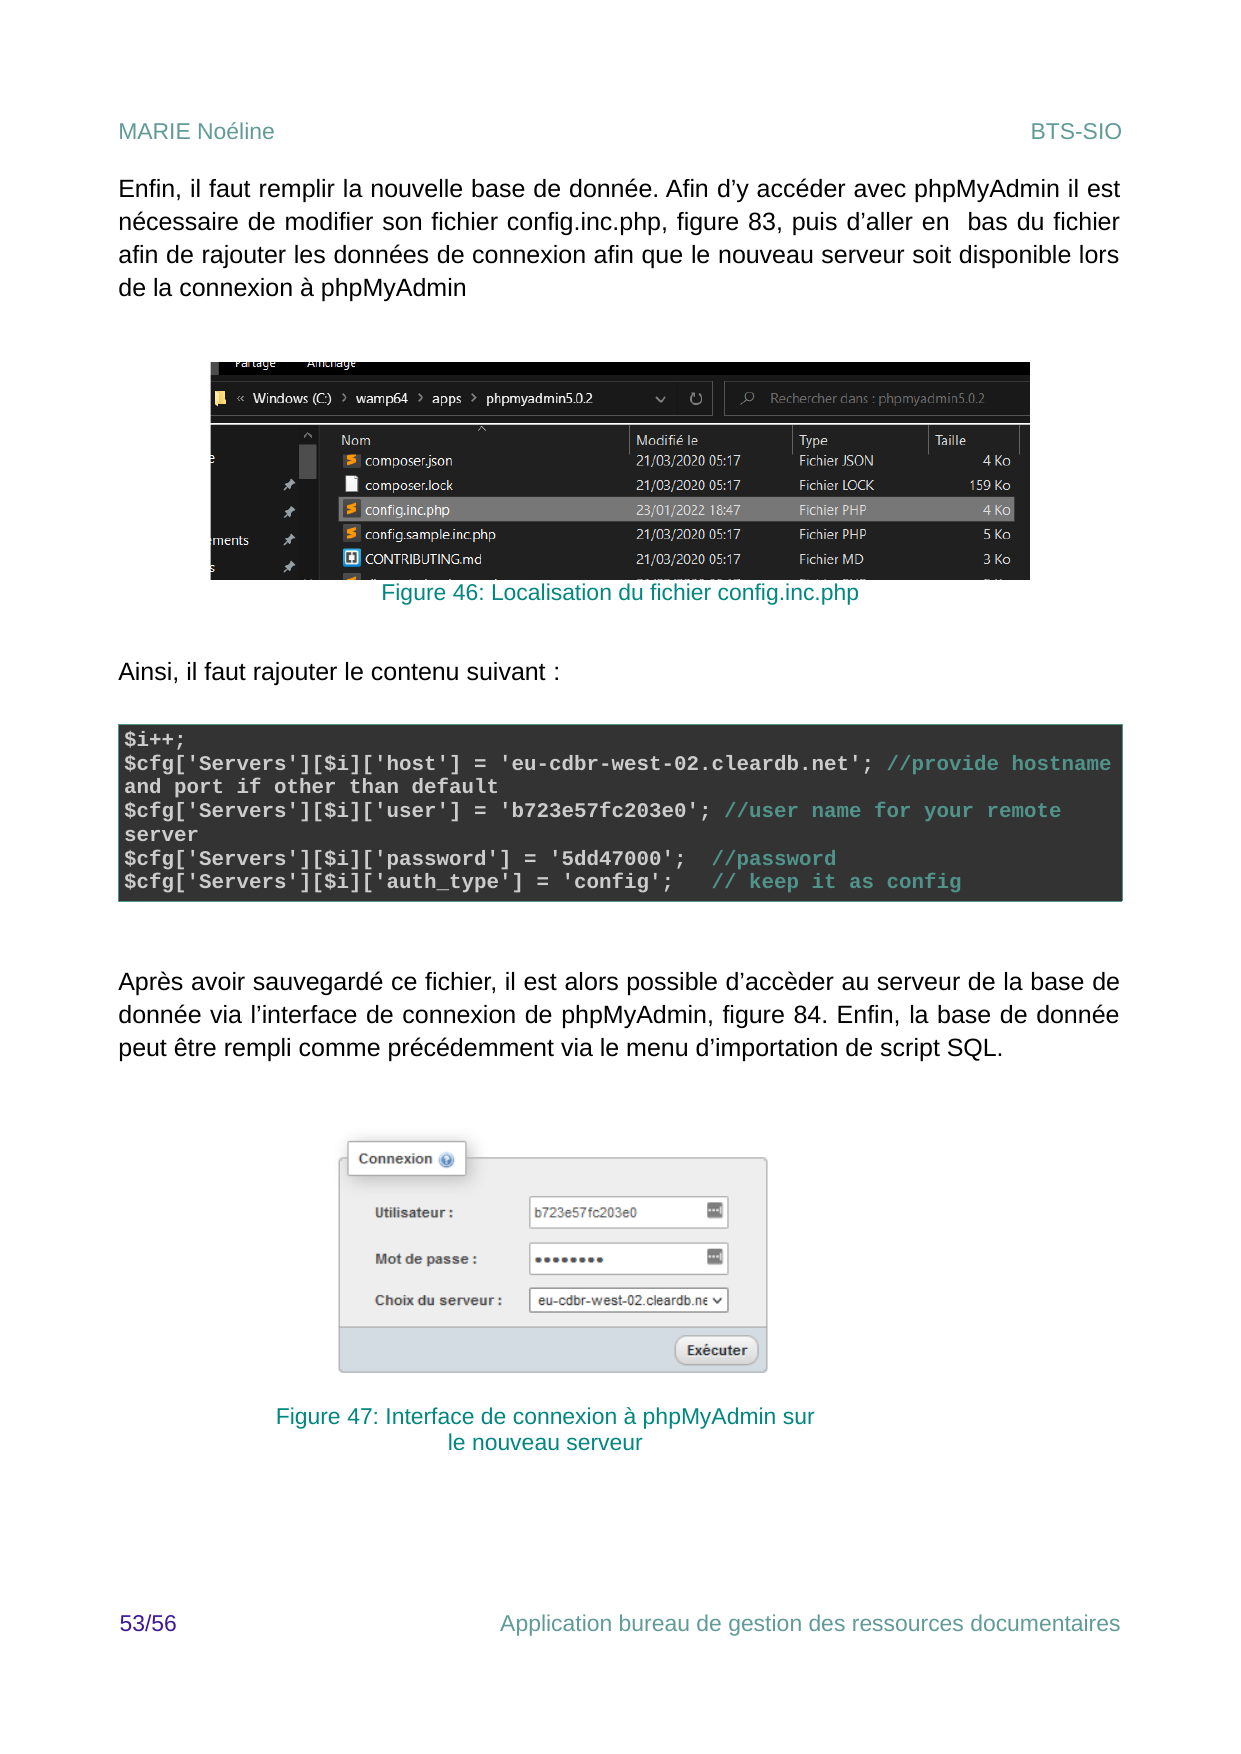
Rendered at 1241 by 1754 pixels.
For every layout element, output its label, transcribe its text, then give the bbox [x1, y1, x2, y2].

text Figure 47: Interface de connexion à phpMyAdmin sur le nouveau serveur [272, 1403, 818, 1456]
text Après avoir sauvegardé ce fichier, il est alors possible d’accèder au serveur de la base de donnée via l’interface de connexion de phpMyAdmin, figure 84. Enfin, la base de donnée peut être rempli comme précédemment via le menu d’importation de script SQL. [118, 967, 1122, 1061]
text Figure 46: Localisation du fichier config.inc.php [211, 580, 1030, 606]
text Ainsi, il faut rajouter le contenu suivant : [118, 657, 1122, 686]
picture [272, 1111, 819, 1403]
picture [210, 362, 1030, 580]
table_header $i++; $cfg['Servers'][$i]['host'] = 'eu-cdbr-west-02.cleardb.net'; //provide hostname and port if other than default $cfg['Servers'][$i]['user'] = 'b723e57fc203e0'; //user name for your remote server $cfg['Servers'][$i]['password'] = '5dd47000'; //password $cfg['Servers'][$i]['auth_type'] = 'config'; // keep it as config [119, 725, 1122, 901]
text Enfin, il faut remplir la nouvelle base de donnée. Afin d’y accéder avec phpMyAdmin il est nécessaire de modifier son fichier config.inc.php, figure 83, puis d’aller en bas du fichier afin de rajouter les données de connexion afin que le nouveau serveur soit disponible lors de la connexion à phpMyAdmin [118, 174, 1122, 302]
